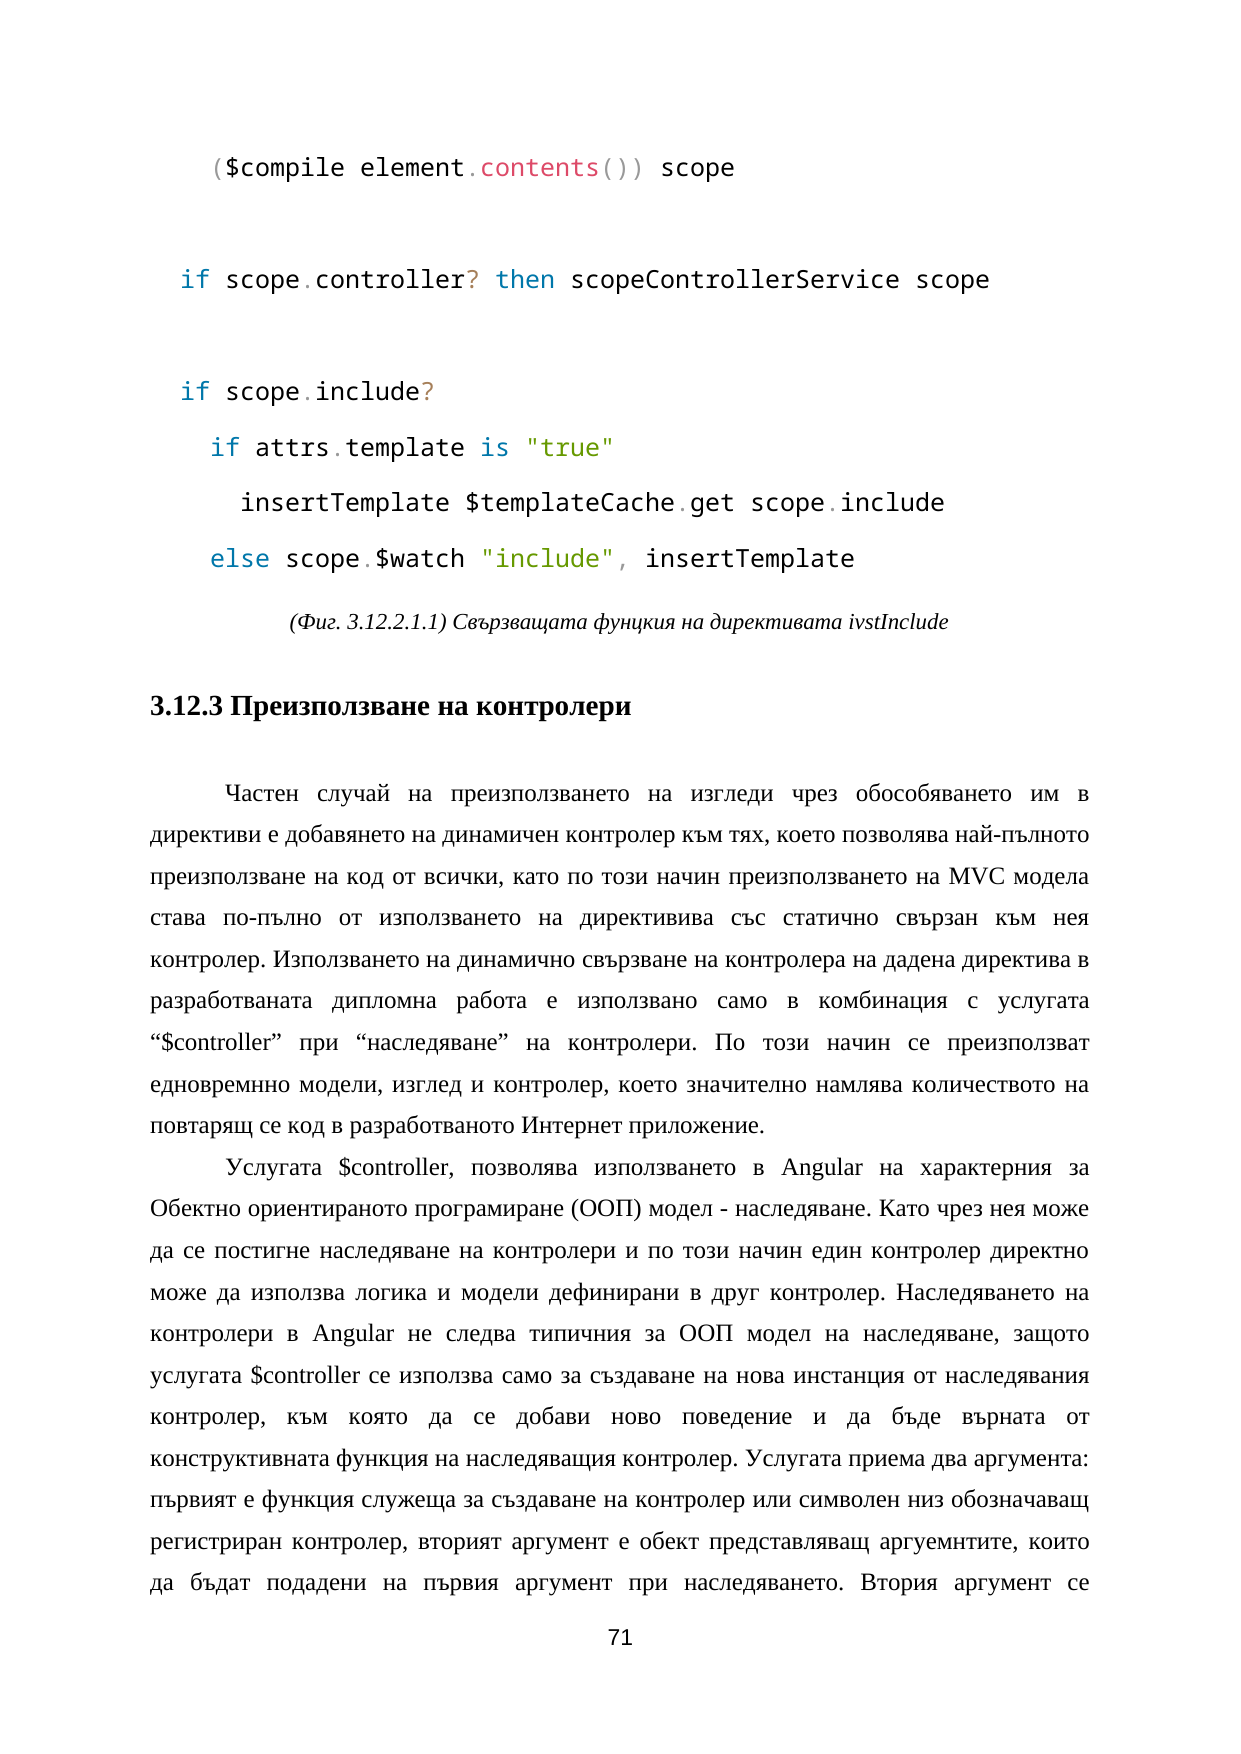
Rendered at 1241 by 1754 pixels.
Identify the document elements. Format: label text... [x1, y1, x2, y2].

text (Фиг. 3.12.2.1.1) Свързващата фунцкия на директивата ivstInclude [150, 609, 1091, 634]
text Услугата $controller, позволява използването в Angular на характерния за Обектно ориентираното програмиране (ООП) модел - наследяване. Като чрез нея може да се постигне наследяване на контролери и по този начин един контролер директно може да използва логика и модели дефинирани в друг контролер. Наследяването на контролери в Angular не следва типичния за ООП модел на наследяване, защото услугата $controller се използва само за създаване на нова инстанция от наследявания контролер, към която да се добави ново поведение и да бъде върната от конструктивната функция на наследяващия контролер. Услугата приема два аргумента: първият е функция служеща за създаване на контролер или символен низ обозначаващ регистриран контролер, вторият аргумент е обект представляващ аргуемнтите, които да бъдат подадени на първия аргумент при наследяването. Втория аргумент се [150, 1153, 1091, 1596]
text Частен случай на преизползването на изгледи чрез обособяването им в директиви е добавянето на динамичен контролер към тях, което позволява най-пълното преизползване на код от всички, като по този начин преизползването на MVC модела става по-пълно от използването на директивива със статично свързан към нея контролер. Използването на динамично свързване на контролера на дадена директива в разработваната дипломна работа е използвано само в комбинация с услугата “$controller” при “наследяване” на контролери. По този начин се преизползват едновремнно модели, изглед и контролер, което значително намлява количеството на повтарящ се код в разработваното Интернет приложение. [150, 779, 1091, 1139]
text 3.12.3 Преизползване на контролери [150, 689, 1091, 721]
text ($compile element.contents()) scope if scope.controller? then scopeControllerService scope if scope.include? if attrs.template is "true" insertTemplate $templateCache.get scope.include else scope.$watch "include", insertTemplate [150, 150, 1091, 575]
